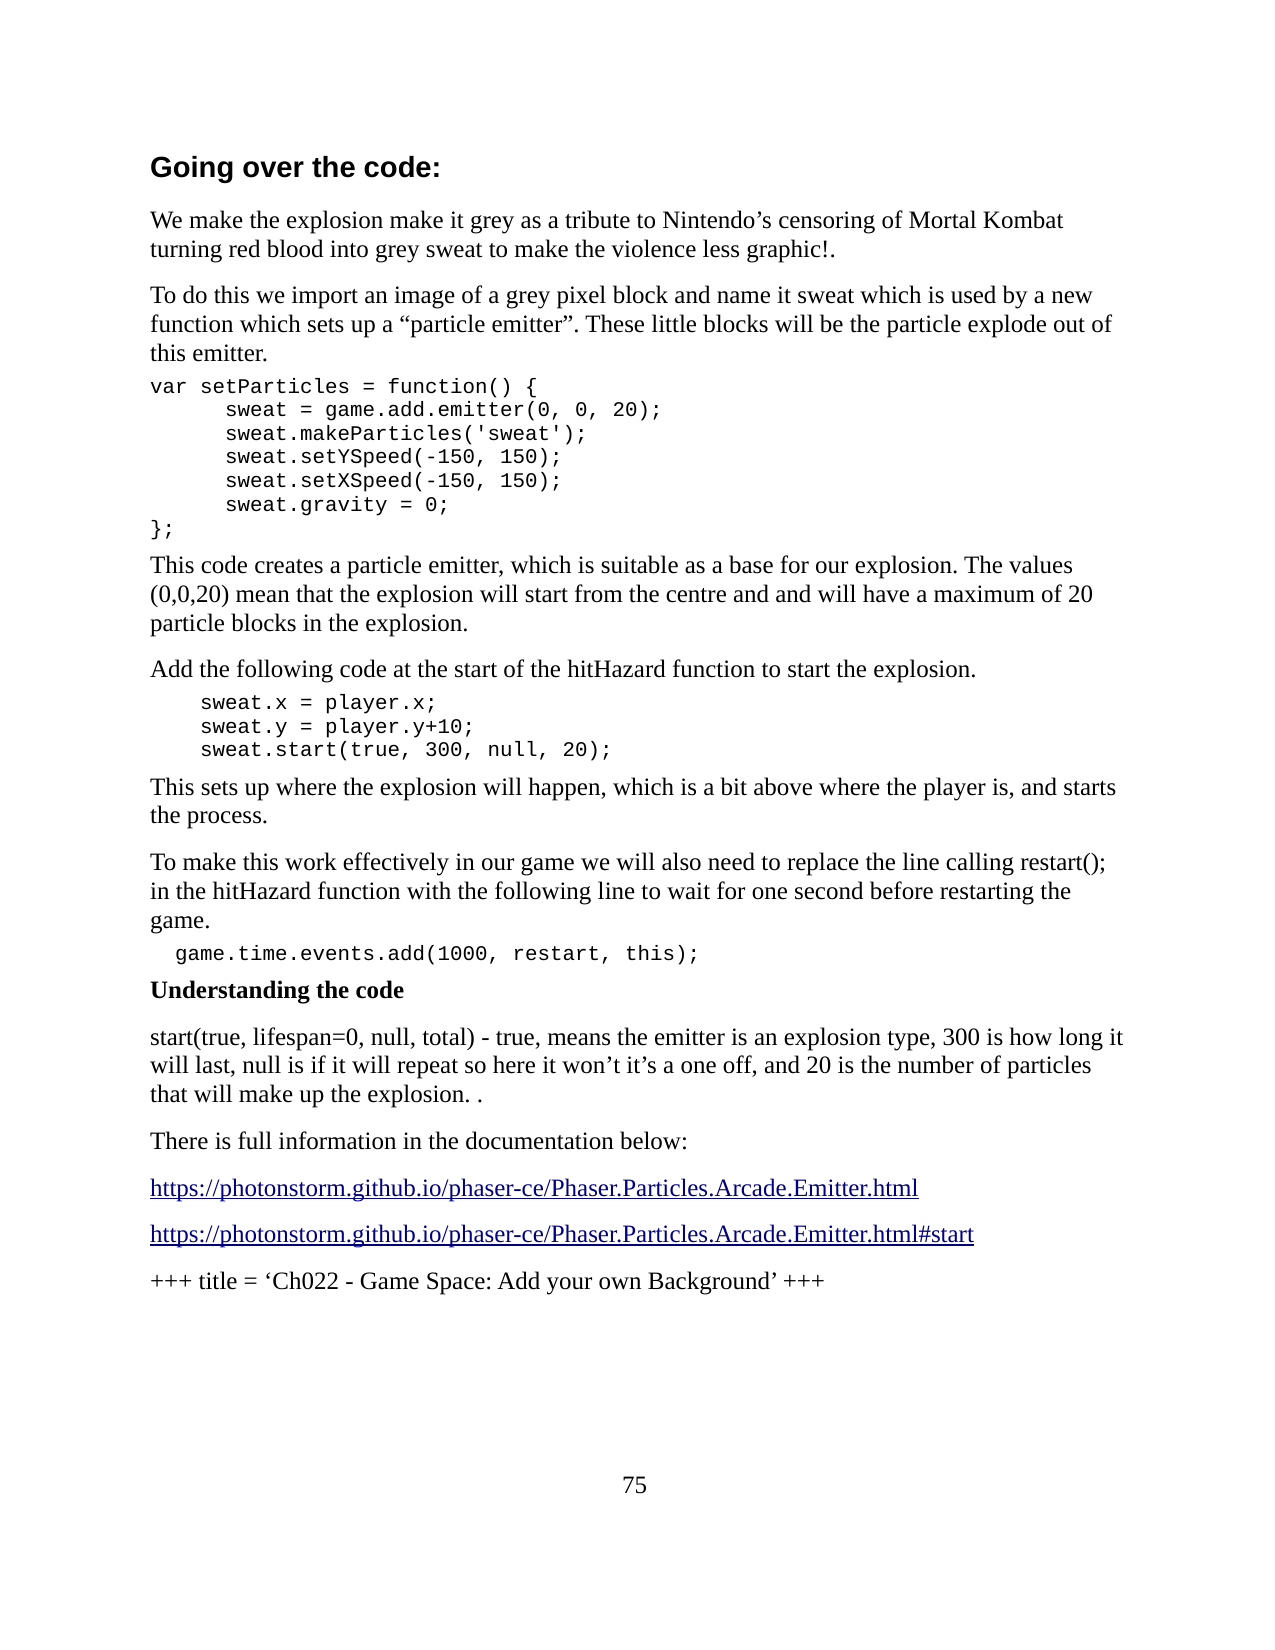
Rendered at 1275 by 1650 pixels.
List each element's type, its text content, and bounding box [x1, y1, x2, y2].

text sweat.makeParticles('sweat'); [150, 423, 1125, 447]
text To do this we import an image of a grey pixel block and name it sweat which is used by a new function which sets up a “particle emitter”. These little blocks will be the particle explode out of this emitter. [150, 280, 1125, 367]
text We make the explosion make it grey as a tribute to Nintendo’s censoring of Mortal Kombat turning red blood into grey sweat to make the violence less graphic!. [150, 205, 1125, 262]
text sweat.start(true, 300, null, 20); [150, 739, 1125, 763]
text This code creates a particle emitter, which is suitable as a base for our explosion. The values (0,0,20) mean that the explosion will start from the centre and and will have a maximum of 20 particle blocks in the explosion. [150, 550, 1125, 636]
text To make this work effectively in our game we will also need to replace the line calling restart(); in the hitHazard function with the following line to wait for one second before restarting the game. [150, 847, 1125, 933]
text sweat.setYSpeed(-150, 150); [150, 447, 1125, 470]
text https://photonstorm.github.io/phaser-ce/Phaser.Particles.Arcade.Emitter.html [150, 1173, 1125, 1201]
subtitle Going over the code: [150, 150, 1125, 183]
text sweat.x = player.x; [150, 692, 1125, 716]
text sweat.setXSpeed(-150, 150); [150, 470, 1125, 494]
text var setParticles = function() { [150, 376, 1125, 399]
text sweat.y = player.y+10; [150, 716, 1125, 739]
text game.time.events.add(1000, restart, this); [150, 942, 1125, 966]
text +++ title = ‘Ch022 - Game Space: Add your own Background’ +++ [150, 1266, 1125, 1295]
text start(true, lifespan=0, null, total) - true, means the emitter is an explosion type, 300 is how long it will last, null is if it will repeat so here it won’t it’s a one off, and 20 is the number of particles that will make up the explosion. . [150, 1022, 1125, 1108]
text This sets up where the explosion will happen, which is a bit above where the player is, and starts the process. [150, 772, 1125, 829]
text Understanding the code [150, 975, 1125, 1004]
text sweat.gravity = 0; [150, 494, 1125, 517]
text Add the following code at the start of the hitHazard function to start the explosion. [150, 654, 1125, 683]
text sweat = game.add.emitter(0, 0, 20); [150, 399, 1125, 423]
text }; [150, 517, 1125, 541]
text https://photonstorm.github.io/phaser-ce/Phaser.Particles.Arcade.Emitter.html#start [150, 1219, 1125, 1248]
text There is full information in the documentation below: [150, 1126, 1125, 1155]
